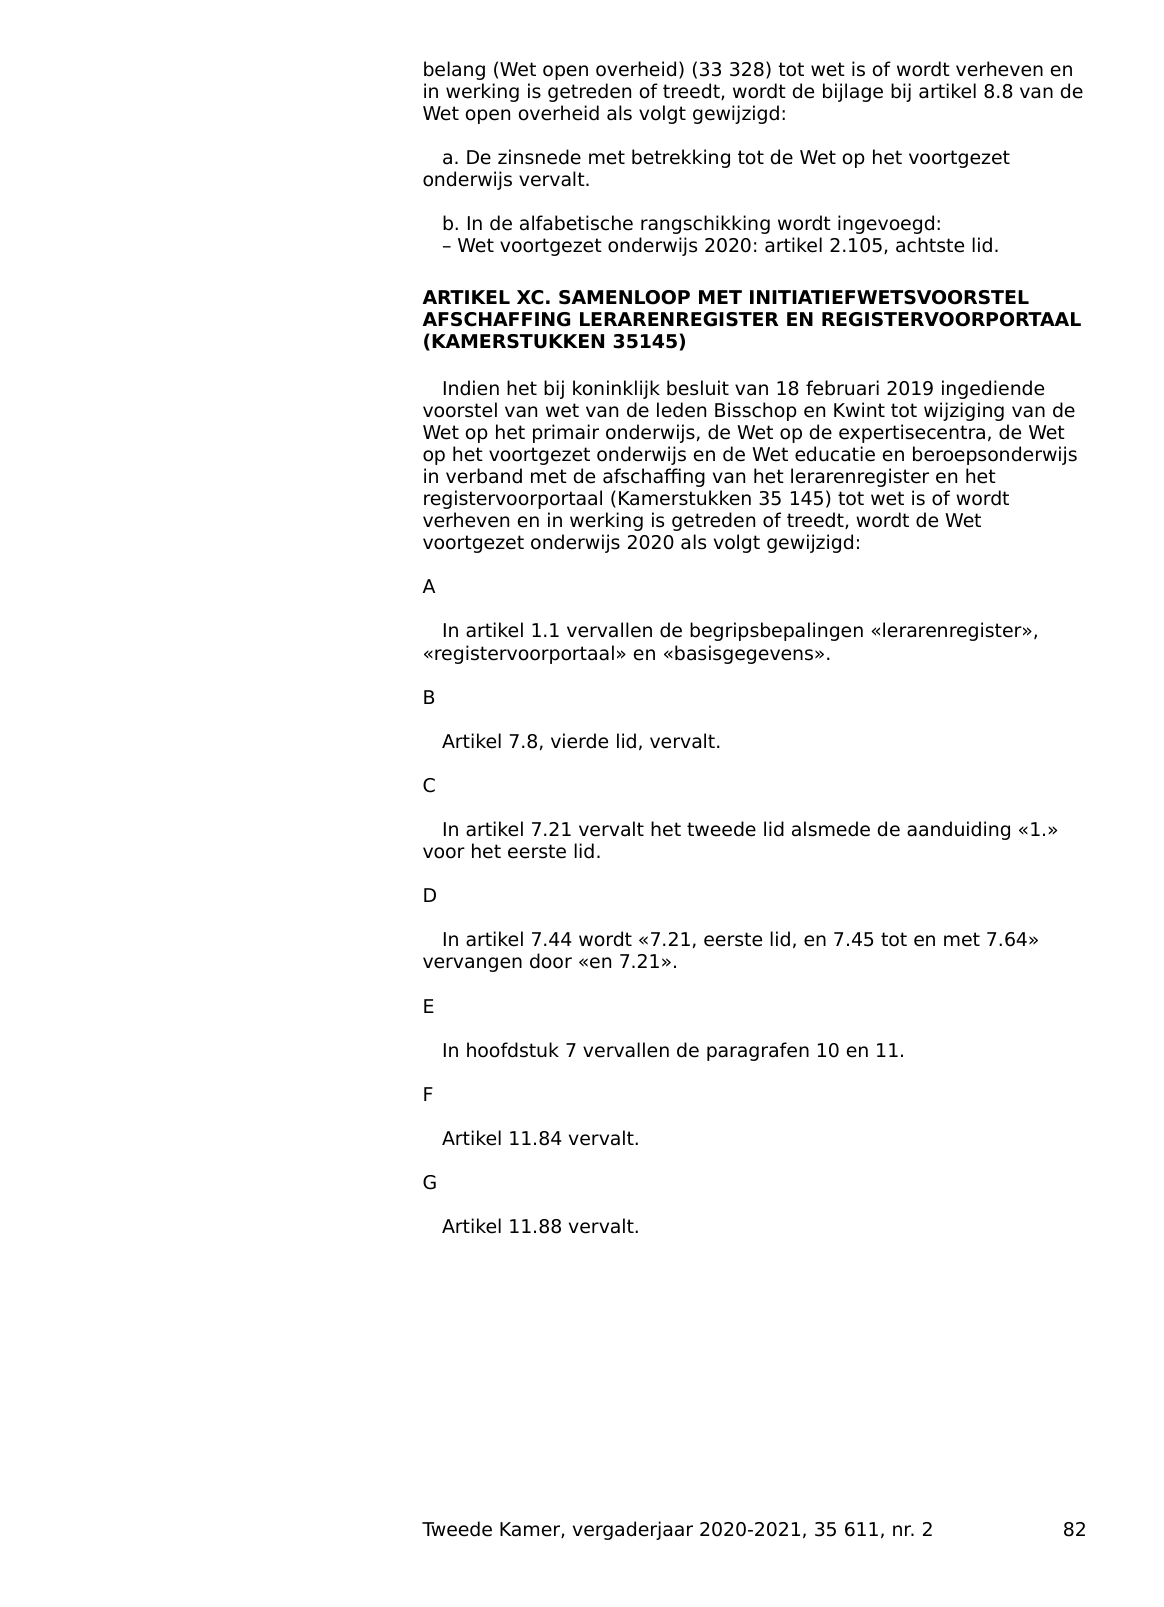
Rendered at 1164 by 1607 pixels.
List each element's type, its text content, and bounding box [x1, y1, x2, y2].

text a. De zinsnede met betrekking tot de Wet op het voortgezet onderwijs vervalt. [422, 147, 1087, 191]
text Artikel 11.88 vervalt. [422, 1216, 1087, 1238]
text E [422, 996, 1087, 1017]
text In hoofdstuk 7 vervallen de paragrafen 10 en 11. [422, 1040, 1087, 1062]
subtitle ARTIKEL XC. SAMENLOOP MET INITIATIEFWETSVOORSTEL AFSCHAFFING LERARENREGISTER EN REGISTERVOORPORTAAL (KAMERSTUKKEN 35145) [422, 287, 1087, 353]
text belang (Wet open overheid) (33 328) tot wet is of wordt verheven en in werking is getreden of treedt, wordt de bijlage bij artikel 8.8 van de Wet open overheid als volgt gewijzigd: [422, 59, 1087, 125]
text In artikel 7.21 vervalt het tweede lid alsmede de aanduiding «1.» voor het eerste lid. [422, 819, 1087, 863]
text In artikel 7.44 wordt «7.21, eerste lid, en 7.45 tot en met 7.64» vervangen door «en 7.21». [422, 929, 1087, 973]
text B [422, 687, 1087, 708]
text In artikel 1.1 vervallen de begripsbepalingen «lerarenregister», «registervoorportaal» en «basisgegevens». [422, 620, 1087, 664]
text – Wet voortgezet onderwijs 2020: artikel 2.105, achtste lid. [422, 235, 1087, 257]
text C [422, 775, 1087, 797]
text G [422, 1172, 1087, 1194]
text Indien het bij koninklijk besluit van 18 februari 2019 ingediende voorstel van wet van de leden Bisschop en Kwint tot wijziging van de Wet op het primair onderwijs, de Wet op de expertisecentra, de Wet op het voortgezet onderwijs en de Wet educatie en beroepsonderwijs in verband met de afschaffing van het lerarenregister en het registervoorportaal (Kamerstukken 35 145) tot wet is of wordt verheven en in werking is getreden of treedt, wordt de Wet voortgezet onderwijs 2020 als volgt gewijzigd: [422, 378, 1087, 554]
text F [422, 1084, 1087, 1106]
text A [422, 576, 1087, 598]
text Artikel 7.8, vierde lid, vervalt. [422, 731, 1087, 753]
text b. In de alfabetische rangschikking wordt ingevoegd: [422, 213, 1087, 235]
text D [422, 885, 1087, 907]
text Artikel 11.84 vervalt. [422, 1128, 1087, 1150]
